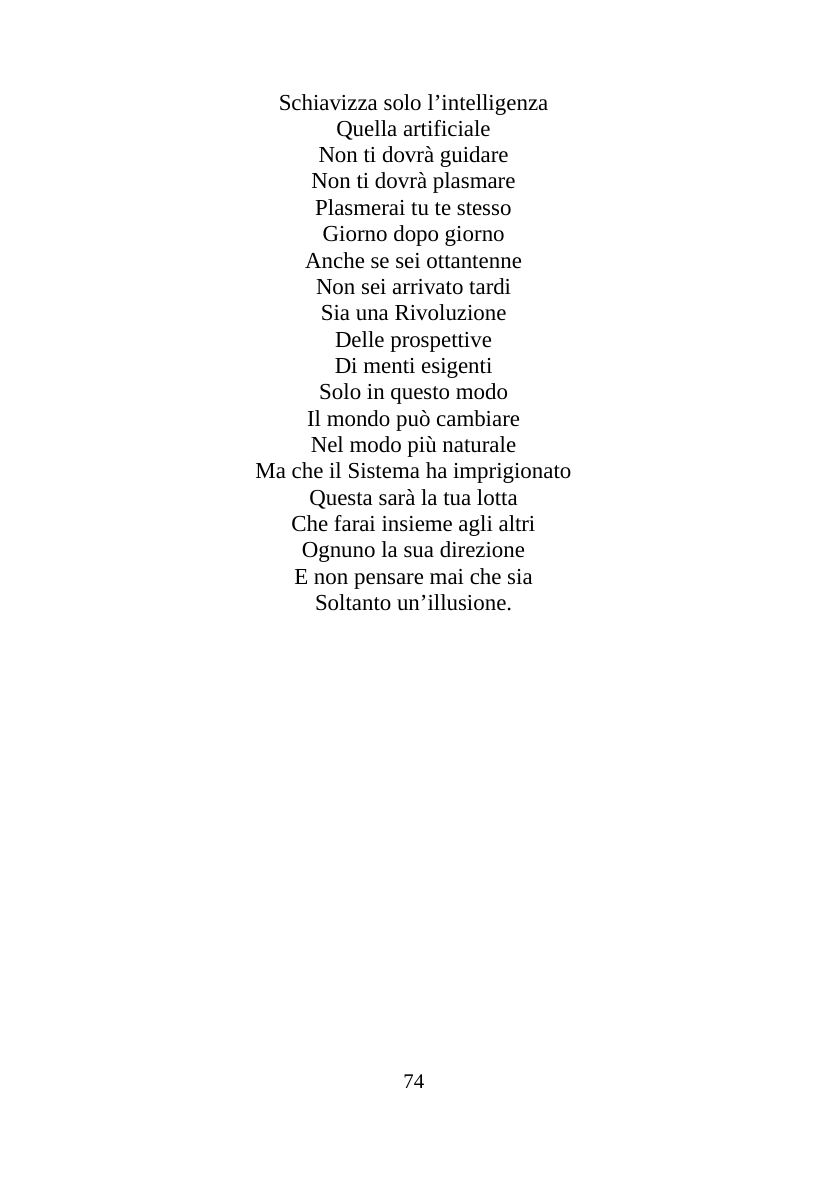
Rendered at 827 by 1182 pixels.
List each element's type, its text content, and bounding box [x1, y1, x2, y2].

text Non ti dovrà plasmare [88, 168, 738, 194]
text Ognuno la sua direzione [88, 537, 738, 563]
text Nel modo più naturale [88, 431, 738, 457]
text Non ti dovrà guidare [88, 141, 738, 168]
text Non sei arrivato tardi [88, 273, 738, 299]
text Schiavizza solo l’intelligenza [88, 88, 738, 115]
text Delle prospettive [88, 326, 738, 352]
text Ma che il Sistema ha imprigionato [88, 457, 738, 484]
text Soltanto un’illusione. [88, 589, 738, 616]
text Questa sarà la tua lotta [88, 484, 738, 510]
text Anche se sei ottantenne [88, 247, 738, 273]
text Che farai insieme agli altri [88, 510, 738, 537]
text Plasmerai tu te stesso [88, 194, 738, 220]
text Solo in questo modo [88, 378, 738, 405]
text Di menti esigenti [88, 352, 738, 378]
text Giorno dopo giorno [88, 220, 738, 247]
text Sia una Rivoluzione [88, 299, 738, 326]
text Il mondo può cambiare [88, 405, 738, 431]
text Quella artificiale [88, 115, 738, 141]
text E non pensare mai che sia [88, 563, 738, 589]
